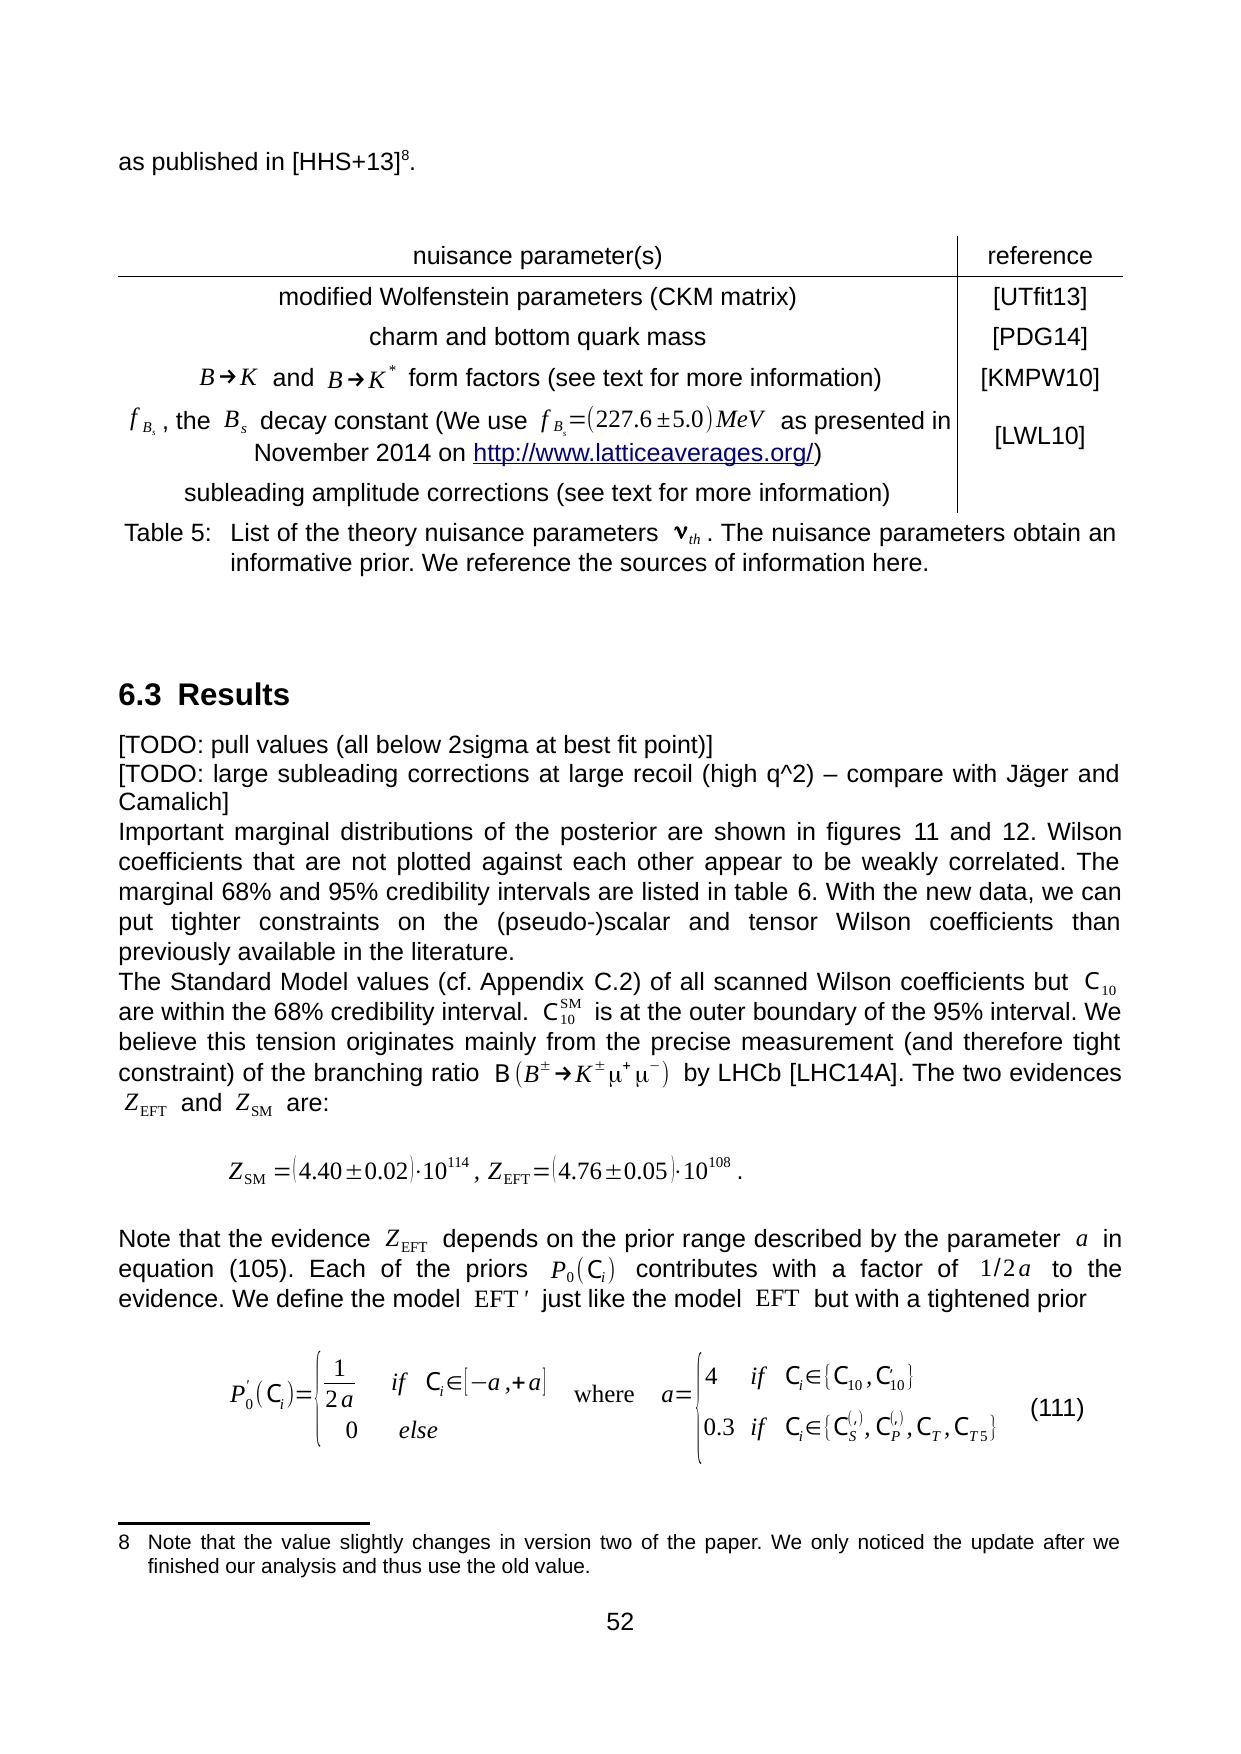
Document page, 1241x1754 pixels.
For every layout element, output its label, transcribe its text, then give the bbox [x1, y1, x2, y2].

table_cell [PDG14] [958, 316, 1123, 356]
table_header [1024, 1147, 1123, 1194]
text as published in [HHS+13]. [118, 147, 1122, 176]
table_header [217, 1344, 1024, 1471]
table_header [118, 1147, 217, 1194]
table_cell and form factors (see text for more information) [118, 356, 957, 398]
table_cell modified Wolfenstein parameters (CKM matrix) [118, 277, 957, 316]
text [TODO: large subleading corrections at large recoil (high q^2) – compare with Jäger and Camalich] [118, 758, 1122, 816]
table_header [118, 1344, 217, 1471]
table_header reference [958, 236, 1123, 276]
text Important marginal distributions of the posterior are shown in figures 11 and 12. Wilson coefficients that are not plotted against each other appear to be weakly correlated. The marginal 68% and 95% credibility intervals are listed in table 6. With the new data, we can put tighter constraints on the (pseudo-)scalar and tensor Wilson coefficients than previously available in the literature. [118, 816, 1122, 967]
table_cell charm and bottom quark mass [118, 316, 957, 356]
table_cell Table 5: List of the theory nuisance parameters . The nuisance parameters obtain an informative prior. We reference the sources of information here. [118, 513, 1123, 641]
table_header . [217, 1147, 1024, 1194]
table_cell subleading amplitude corrections (see text for more information) [118, 473, 957, 513]
text The Standard Model values (cf. Appendix C.2) of all scanned Wilson coefficients but are within the 68% credibility interval. is at the outer boundary of the 95% interval. We believe this tension originates mainly from the precise measurement (and therefore tight constraint) of the branching ratio by LHCb [LHC14A]. The two evidences and are: [118, 967, 1122, 1117]
table_cell [LWL10] [958, 398, 1123, 472]
table_cell [UTfit13] [958, 277, 1123, 316]
subtitle Results [118, 676, 1122, 712]
table_header (111) [1024, 1344, 1123, 1471]
text Note that the value slightly changes in version two of the paper. We only noticed the update after we finished our analysis and thus use the old value. [118, 1530, 1122, 1578]
table_cell [KMPW10] [958, 356, 1123, 398]
table_cell [958, 473, 1123, 513]
text [TODO: pull values (all below 2sigma at best fit point)] [118, 730, 1122, 758]
table_header nuisance parameter(s) [118, 236, 957, 276]
table_cell , the decay constant (We use as presented in November 2014 on http://www.latticeaverages.org/) [118, 398, 957, 472]
text Note that the evidence depends on the prior range described by the parameter in equation (105). Each of the priors contributes with a factor of to the evidence. We define the model just like the model but with a tightened prior [118, 1224, 1122, 1314]
